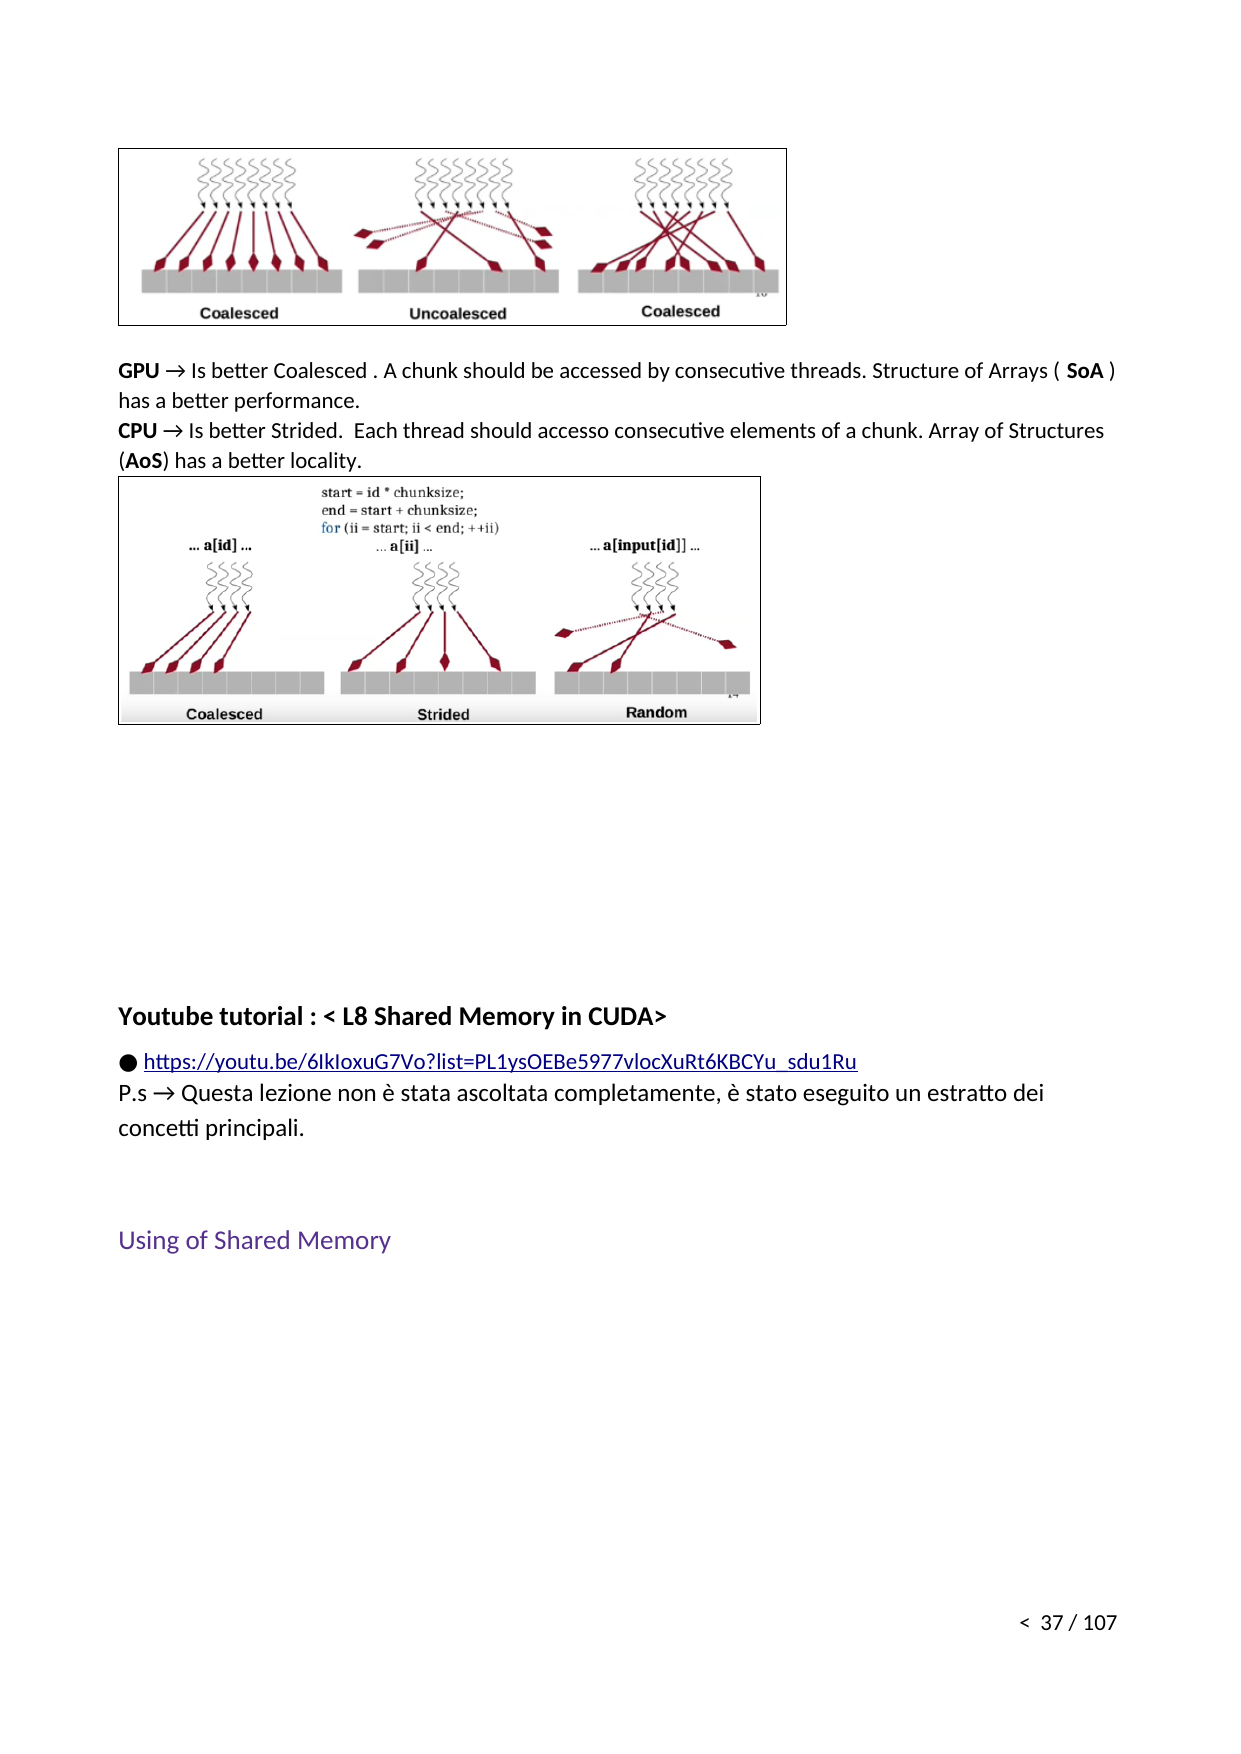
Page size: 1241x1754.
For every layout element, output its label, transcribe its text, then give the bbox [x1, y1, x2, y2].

subtitle Youtube tutorial : < L8 Shared Memory in CUDA> [118, 999, 1122, 1032]
text GPU → Is better Coalesced . A chunk should be accessed by consecutive threads. Structure of Arrays ( SoA ) has a better performance. [118, 356, 1122, 414]
subtitle Using of Shared Memory [118, 1223, 1122, 1256]
picture [121, 150, 784, 322]
picture [121, 479, 757, 722]
text ● https://youtu.be/6IkIoxuG7Vo?list=PL1ysOEBe5977vlocXuRt6KBCYu_sdu1Ru [118, 1047, 1122, 1075]
text CPU → Is better Strided. Each thread should accesso consecutive elements of a chunk. Array of Structures (AoS) has a better locality. [118, 416, 1122, 474]
text P.s → Questa lezione non è stata ascoltata completamente, è stato eseguito un estratto dei concetti principali. [118, 1077, 1122, 1142]
